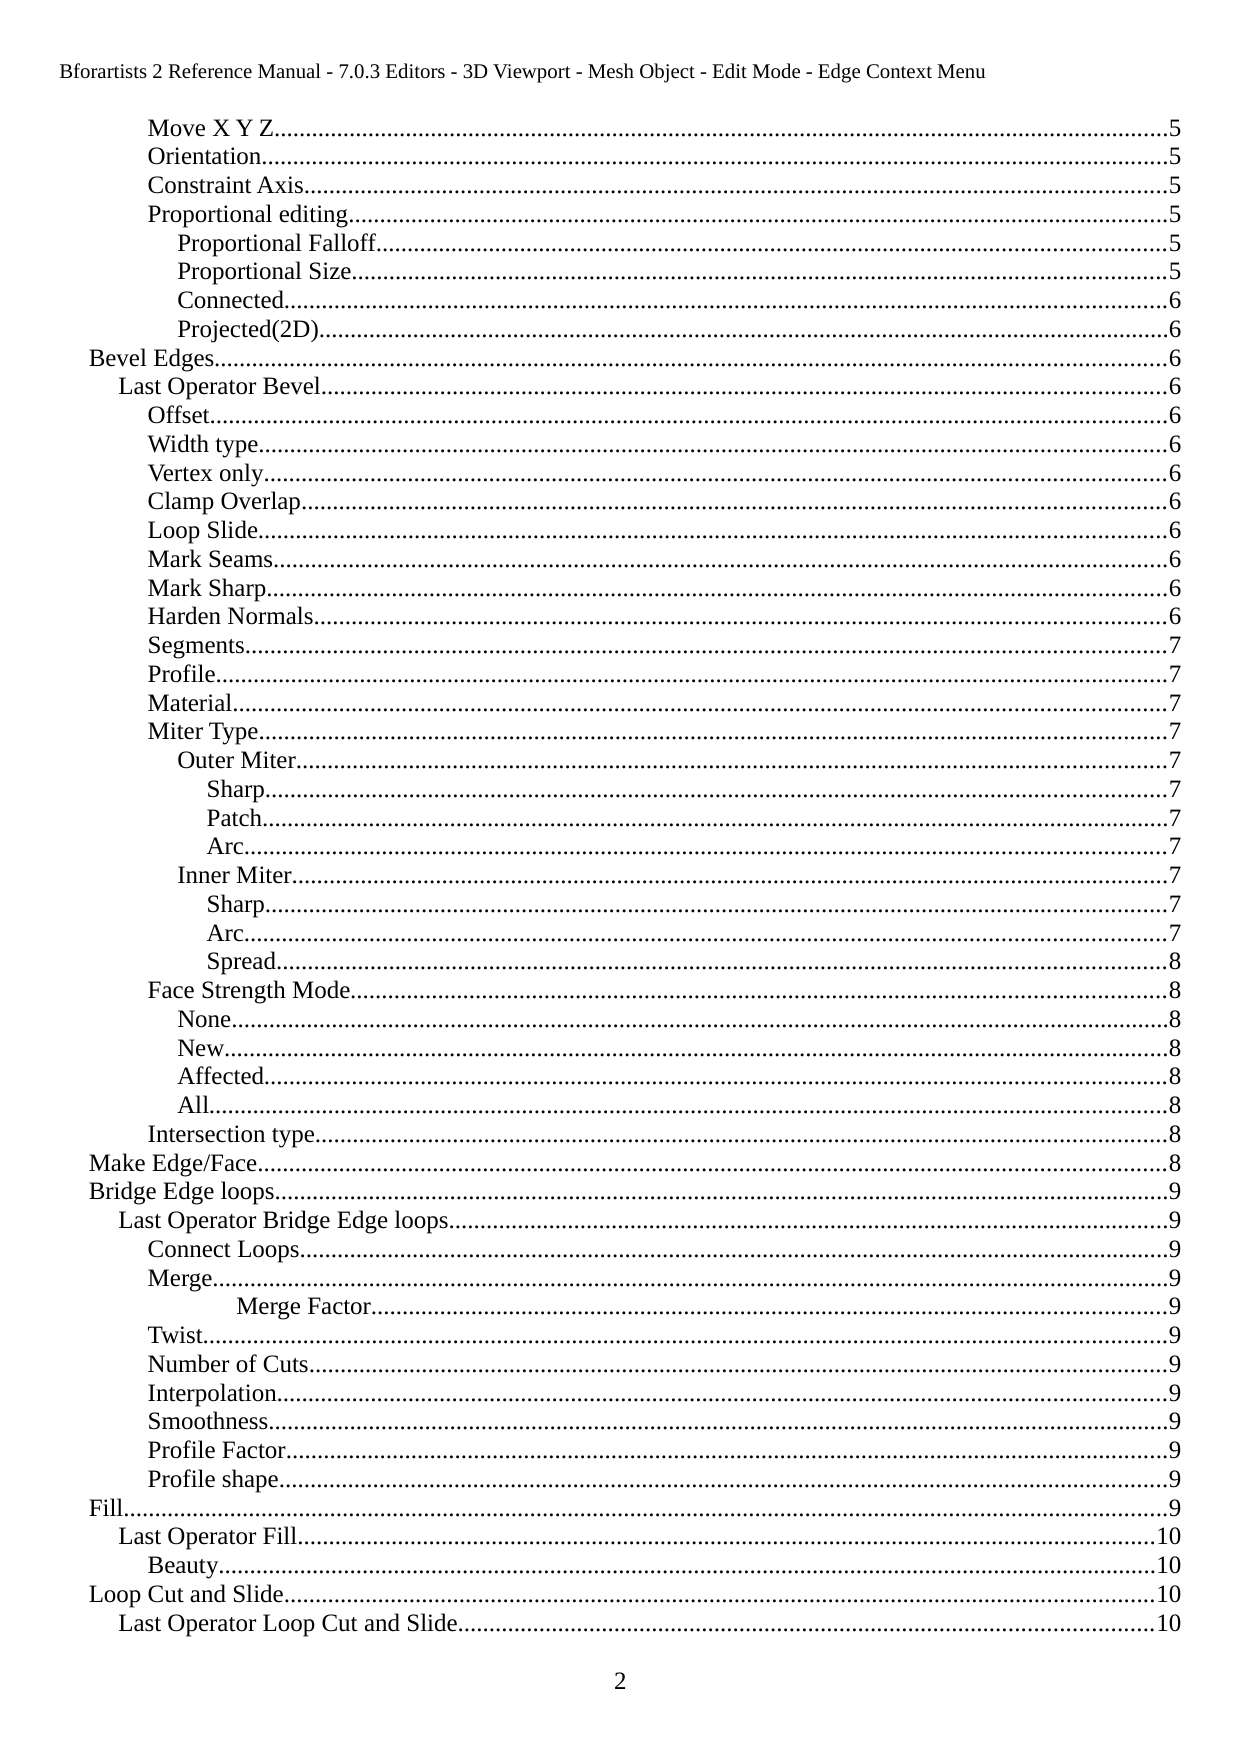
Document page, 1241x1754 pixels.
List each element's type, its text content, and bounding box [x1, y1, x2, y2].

text Orientation 5 [147, 141, 1181, 170]
text Smoothness 9 [147, 1406, 1181, 1435]
text Proportional Falloff 5 [177, 228, 1181, 256]
text Mark Sharp 6 [147, 573, 1181, 601]
text Projected(2D) 6 [177, 314, 1181, 343]
text Mark Seams 6 [147, 544, 1181, 573]
text Outer Miter 7 [177, 745, 1181, 774]
text Profile 7 [147, 659, 1181, 688]
text Sharp 7 [206, 774, 1181, 803]
text Material 7 [147, 688, 1181, 716]
text Miter Type 7 [147, 716, 1181, 745]
text Fill 9 [88, 1493, 1181, 1521]
text Loop Cut and Slide 10 [88, 1579, 1181, 1608]
text Bevel Edges 6 [88, 343, 1181, 371]
text All 8 [177, 1090, 1181, 1119]
text Intersection type 8 [147, 1119, 1181, 1148]
text None 8 [177, 1004, 1181, 1033]
text Beauty 10 [147, 1550, 1181, 1579]
text Last Operator Loop Cut and Slide 10 [118, 1608, 1181, 1636]
text Sharp 7 [206, 889, 1181, 918]
text Last Operator Bevel 6 [118, 371, 1181, 400]
text Proportional editing 5 [147, 199, 1181, 228]
text Constraint Axis 5 [147, 170, 1181, 199]
text Profile shape 9 [147, 1464, 1181, 1493]
text Last Operator Bridge Edge loops 9 [118, 1205, 1181, 1234]
text Segments 7 [147, 630, 1181, 659]
text Proportional Size 5 [177, 256, 1181, 285]
text Last Operator Fill 10 [118, 1521, 1181, 1550]
text Merge Factor 9 [236, 1291, 1181, 1320]
text Twist 9 [147, 1320, 1181, 1349]
text Arc 7 [206, 831, 1181, 860]
text Patch 7 [206, 803, 1181, 831]
text Interpolation 9 [147, 1378, 1181, 1406]
text Harden Normals 6 [147, 601, 1181, 630]
text Spread 8 [206, 946, 1181, 975]
text Affected 8 [177, 1061, 1181, 1090]
text Offset 6 [147, 400, 1181, 429]
text Move X Y Z 5 [147, 113, 1181, 141]
text Bridge Edge loops 9 [88, 1176, 1181, 1205]
text Make Edge/Face 8 [88, 1148, 1181, 1176]
text Merge 9 [147, 1263, 1181, 1291]
text Loop Slide 6 [147, 515, 1181, 544]
text Vertex only 6 [147, 458, 1181, 486]
text Arc 7 [206, 918, 1181, 946]
text Number of Cuts 9 [147, 1349, 1181, 1378]
text Connected 6 [177, 285, 1181, 314]
text Inner Miter 7 [177, 860, 1181, 889]
text Face Strength Mode 8 [147, 975, 1181, 1004]
text Width type 6 [147, 429, 1181, 458]
text Connect Loops 9 [147, 1234, 1181, 1263]
text Profile Factor 9 [147, 1435, 1181, 1464]
text New 8 [177, 1033, 1181, 1061]
text Clamp Overlap 6 [147, 486, 1181, 515]
